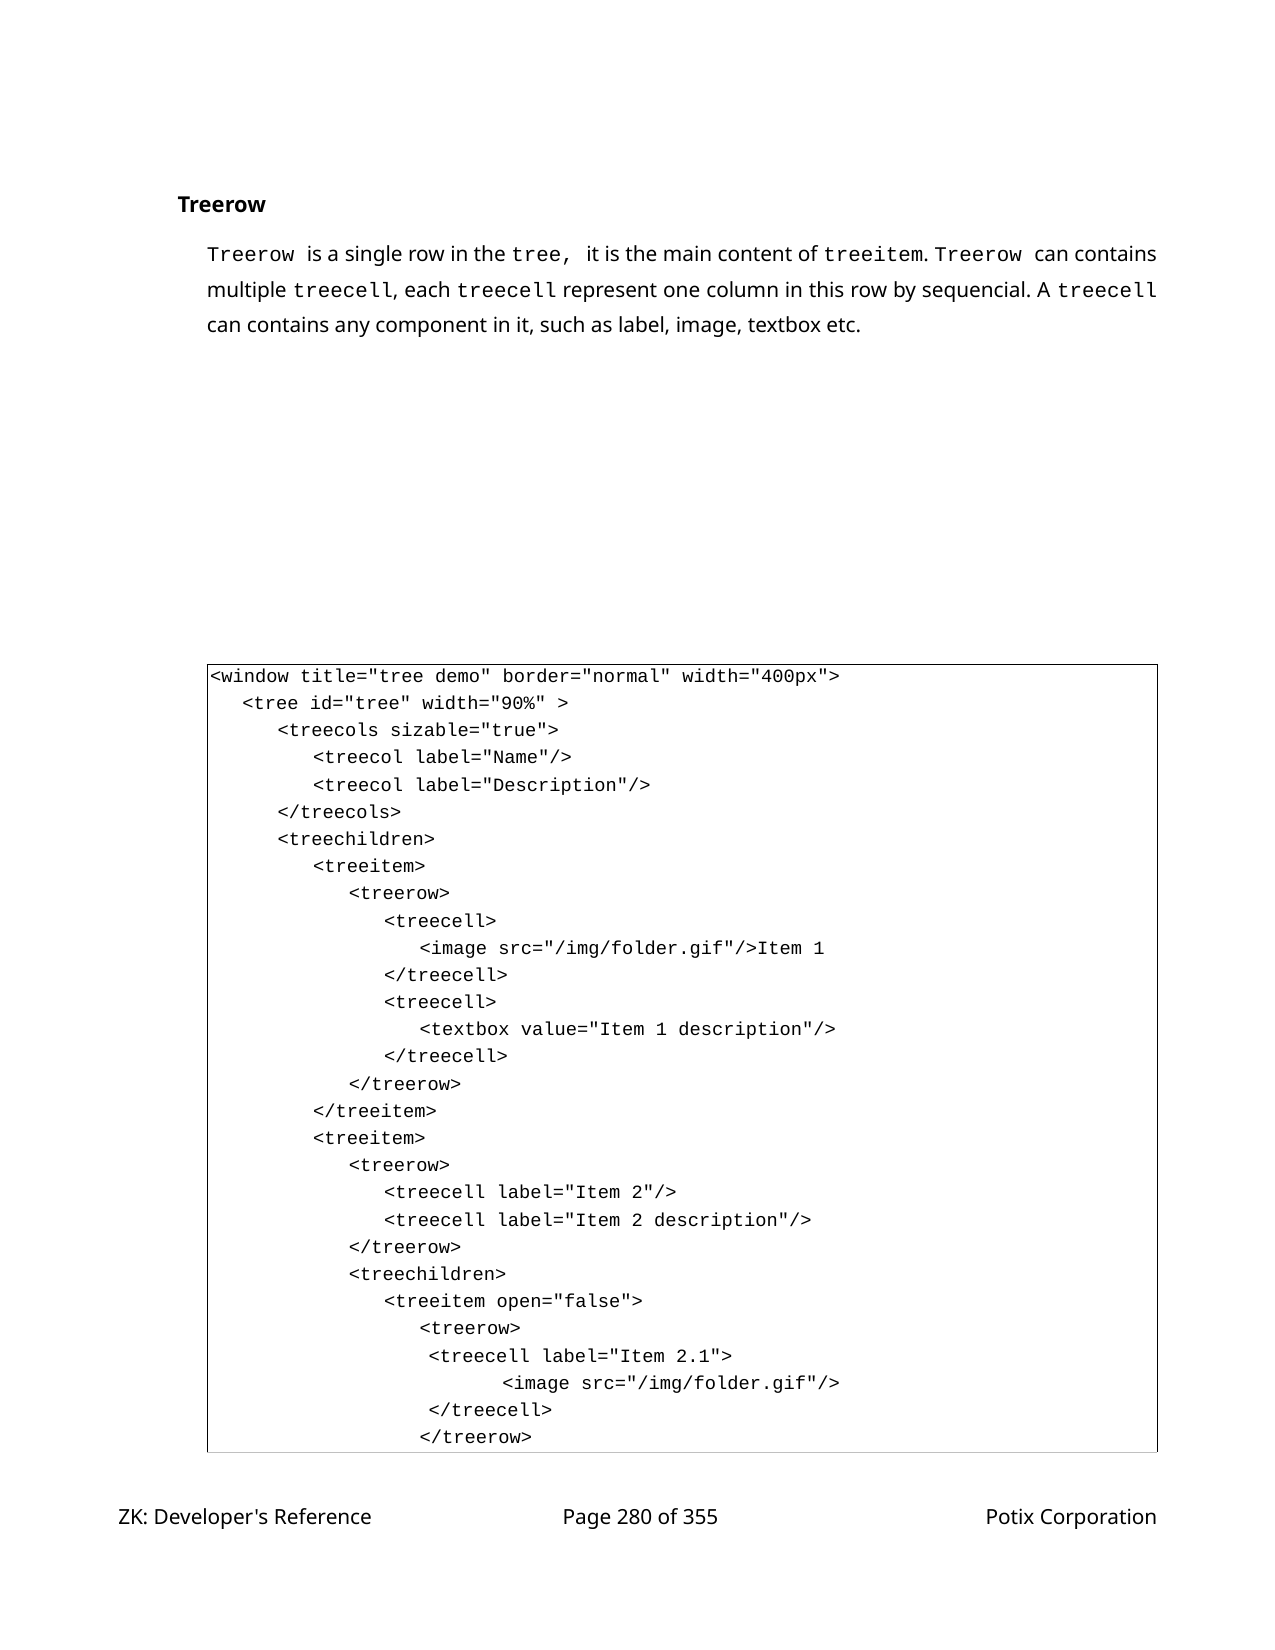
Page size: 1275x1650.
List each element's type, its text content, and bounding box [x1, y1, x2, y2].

text <treeitem> [208, 1126, 1157, 1150]
text <treechildren> [208, 1262, 1157, 1286]
text <window title="tree demo" border="normal" width="400px"> [208, 665, 1157, 688]
text <treecol label="Description"/> [208, 772, 1157, 797]
text <treecell> [208, 990, 1157, 1014]
text </treecols> [208, 800, 1157, 824]
text <treechildren> [208, 827, 1157, 851]
text <treeitem> [208, 854, 1157, 878]
text <tree id="tree" width="90%" > [208, 691, 1157, 715]
text </treerow> [208, 1235, 1157, 1259]
text Treerow is a single row in the tree, it is the main content of treeitem. Treerow can contains multiple treecell, each treecell represent one column in this row by sequencial. A treecell can contains any component in it, such as label, image, textbox etc. [207, 239, 1157, 339]
text <treecol label="Name"/> [208, 745, 1157, 769]
text </treecell> [208, 1044, 1157, 1069]
text <image src="/img/folder.gif"/> [208, 1371, 1157, 1395]
subtitle Treerow [177, 189, 1157, 219]
text <textbox value="Item 1 description"/> [208, 1017, 1157, 1041]
text <treecell label="Item 2.1"> [208, 1343, 1157, 1368]
text <treerow> [208, 881, 1157, 906]
text <treecell label="Item 2"/> [208, 1180, 1157, 1204]
text </treerow> [208, 1072, 1157, 1096]
text <treerow> [208, 1316, 1157, 1341]
text <treeitem open="false"> [208, 1289, 1157, 1313]
text </treecell> [208, 1398, 1157, 1422]
text </treerow> [208, 1425, 1157, 1452]
text </treecell> [208, 963, 1157, 987]
text <treecell label="Item 2 description"/> [208, 1207, 1157, 1232]
text <treecell> [208, 908, 1157, 933]
text </treeitem> [208, 1099, 1157, 1123]
text <treecols sizable="true"> [208, 718, 1157, 742]
text <treerow> [208, 1153, 1157, 1177]
text <image src="/img/folder.gif"/>Item 1 [208, 936, 1157, 960]
